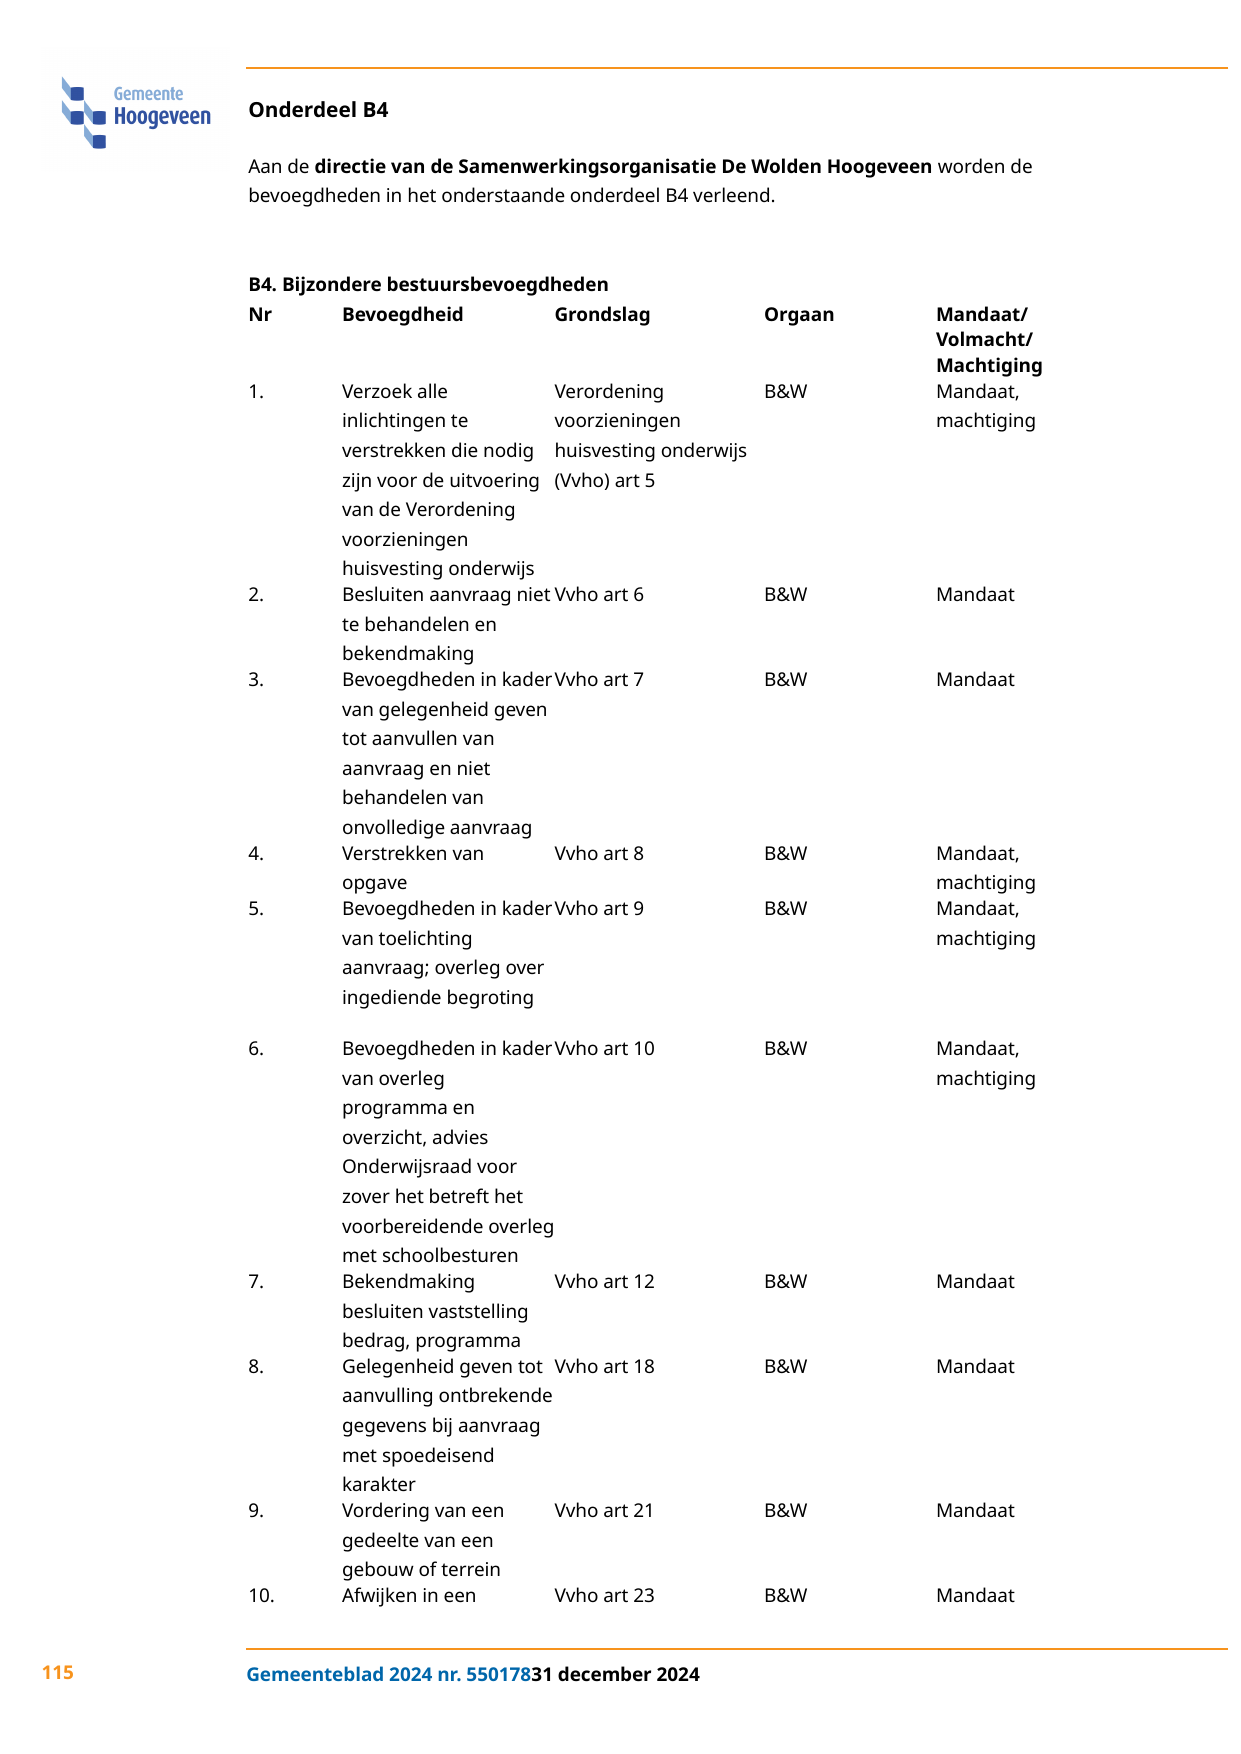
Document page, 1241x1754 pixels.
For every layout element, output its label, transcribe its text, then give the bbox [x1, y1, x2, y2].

table_cell Volmacht/ [936, 327, 1080, 352]
table_cell Gelegenheid geven tot aanvulling ontbrekende gegevens bij aanvraag met spoedeisend karakter [342, 1353, 554, 1497]
table_cell B&W [764, 581, 936, 666]
table_cell [342, 327, 554, 352]
table_cell Verstrekken van opgave [342, 840, 554, 895]
table_cell 10. [248, 1582, 342, 1608]
table_cell B&W [764, 1353, 936, 1497]
table_cell Mandaat [936, 1268, 1080, 1353]
table_cell Mandaat, machtiging [936, 895, 1080, 1010]
table_cell B&W [764, 1268, 936, 1353]
table_cell [248, 353, 342, 378]
table_cell B&W [764, 1035, 936, 1268]
table_cell [936, 1010, 1080, 1035]
text Onderdeel B4 [248, 95, 1152, 123]
table_cell 6. [248, 1035, 342, 1268]
table_cell Vvho art 6 [554, 581, 764, 666]
table_cell Mandaat [936, 1497, 1080, 1582]
table_cell [554, 1010, 764, 1035]
table_cell 4. [248, 840, 342, 895]
table_header Nr [248, 301, 342, 327]
table_cell [248, 327, 342, 352]
table_cell 8. [248, 1353, 342, 1497]
table_cell Vvho art 18 [554, 1353, 764, 1497]
table_cell Vvho art 23 [554, 1582, 764, 1608]
table_cell [764, 327, 936, 352]
table_cell Bevoegdheden in kader van overleg programma en overzicht, advies Onderwijsraad voor zover het betreft het voorbereidende overleg met schoolbesturen [342, 1035, 554, 1268]
table_cell Vvho art 8 [554, 840, 764, 895]
table_cell Verordening voorzieningen huisvesting onderwijs (Vvho) art 5 [554, 378, 764, 581]
table_cell B&W [764, 1497, 936, 1582]
table_cell Machtiging [936, 353, 1080, 378]
picture [41, 47, 231, 172]
table_cell [764, 353, 936, 378]
table_cell Verzoek alle inlichtingen te verstrekken die nodig zijn voor de uitvoering van de Verordening voorzieningen huisvesting onderwijs [342, 378, 554, 581]
table_cell 1. [248, 378, 342, 581]
table_cell 5. [248, 895, 342, 1010]
table_cell Mandaat, machtiging [936, 1035, 1080, 1268]
table_cell Mandaat, machtiging [936, 840, 1080, 895]
table_header Orgaan [764, 301, 936, 327]
table_cell Mandaat [936, 1582, 1080, 1608]
table_header Grondslag [554, 301, 764, 327]
table_cell B&W [764, 378, 936, 581]
table_header Bevoegdheid [342, 301, 554, 327]
text Aan de directie van de Samenwerkingsorganisatie De Wolden Hoogeveen worden de bevoegdheden in het onderstaande onderdeel B4 verleend. [248, 153, 1152, 208]
table_header Mandaat/ [936, 301, 1080, 327]
table_cell Bevoegdheden in kader van toelichting aanvraag; overleg over ingediende begroting [342, 895, 554, 1010]
table_cell 2. [248, 581, 342, 666]
table_cell Besluiten aanvraag niet te behandelen en bekendmaking [342, 581, 554, 666]
table_cell 7. [248, 1268, 342, 1353]
table_cell [554, 353, 764, 378]
table_cell [342, 353, 554, 378]
table_cell 3. [248, 666, 342, 840]
table_cell Mandaat, machtiging [936, 378, 1080, 581]
table_cell B&W [764, 666, 936, 840]
table_cell Mandaat [936, 666, 1080, 840]
table_cell Bekendmaking besluiten vaststelling bedrag, programma [342, 1268, 554, 1353]
table_cell [342, 1010, 554, 1035]
table_cell Vvho art 9 [554, 895, 764, 1010]
table_cell [764, 1010, 936, 1035]
table_cell Bevoegdheden in kader van gelegenheid geven tot aanvullen van aanvraag en niet behandelen van onvolledige aanvraag [342, 666, 554, 840]
table_cell Vordering van een gedeelte van een gebouw of terrein [342, 1497, 554, 1582]
table_cell Vvho art 7 [554, 666, 764, 840]
table_cell Vvho art 10 [554, 1035, 764, 1268]
table_cell Afwijken in een [342, 1582, 554, 1608]
table_cell B&W [764, 840, 936, 895]
table_cell 9. [248, 1497, 342, 1582]
table_cell [554, 327, 764, 352]
table_cell Vvho art 21 [554, 1497, 764, 1582]
table_cell [248, 1010, 342, 1035]
table_cell Vvho art 12 [554, 1268, 764, 1353]
table_cell Mandaat [936, 581, 1080, 666]
table_cell Mandaat [936, 1353, 1080, 1497]
table_cell B&W [764, 895, 936, 1010]
table_cell B&W [764, 1582, 936, 1608]
text B4. Bijzondere bestuursbevoegdheden [248, 271, 1152, 297]
